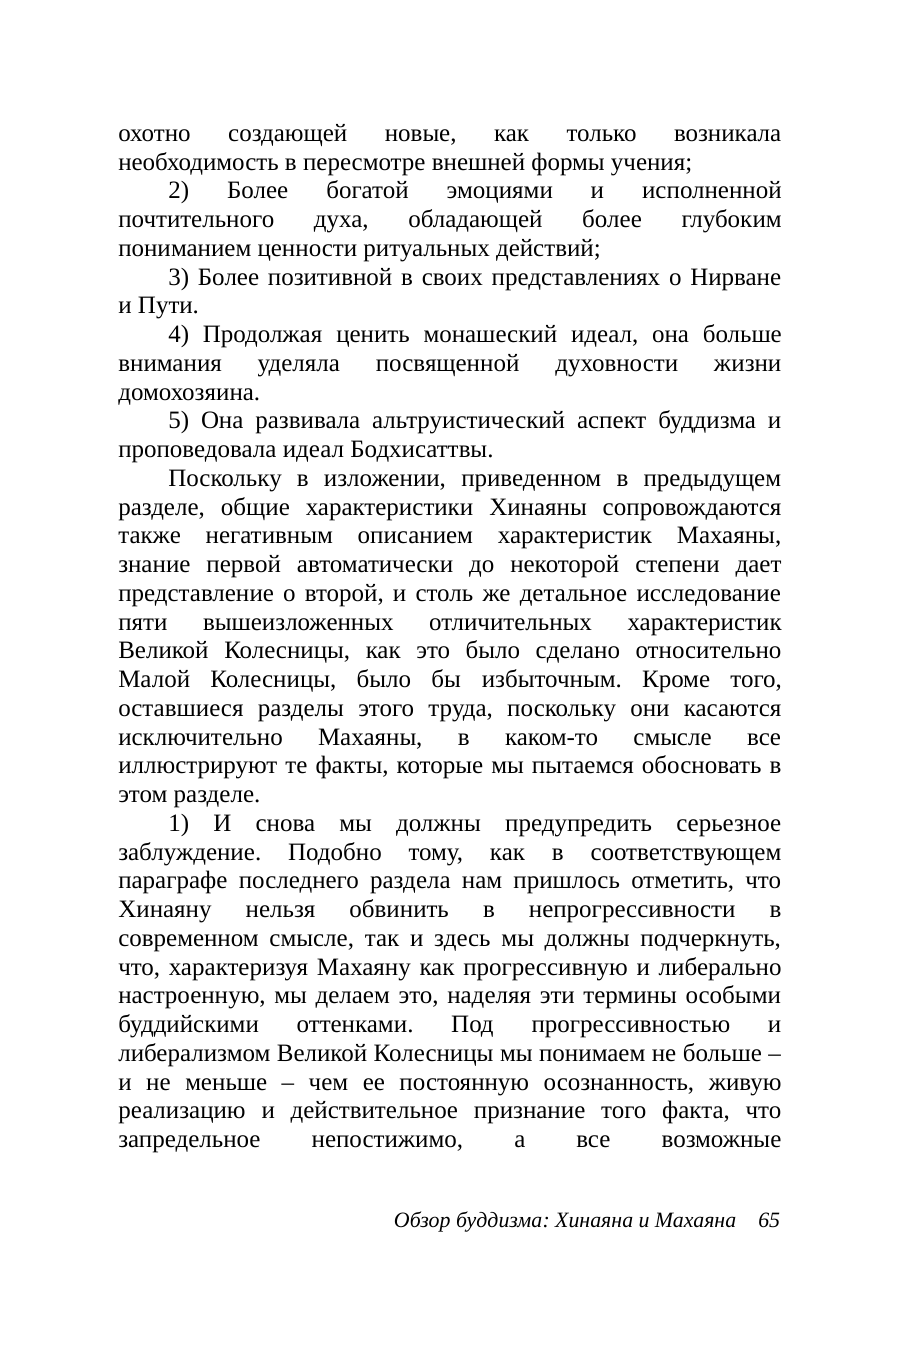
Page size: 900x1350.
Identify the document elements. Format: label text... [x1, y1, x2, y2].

text 5) Она развивала альтруистический аспект буддизма и проповедовала идеал Бодхисаттвы. [118, 406, 782, 463]
text 1) И снова мы должны предупредить серьезное заблуждение. Подобно тому, как в соответствующем параграфе последнего раздела нам пришлось отметить, что Хинаяну нельзя обвинить в непрогрессивности в современном смысле, так и здесь мы должны подчеркнуть, что, характеризуя Махаяну как прогрессивную и либерально настроенную, мы делаем это, наделяя эти термины особыми буддийскими оттенками. Под прогрессивностью и либерализмом Великой Колесницы мы понимаем не больше – и не меньше – чем ее постоянную осознанность, живую реализацию и действительное признание того факта, что запредельное непостижимо, а все возможные [118, 808, 782, 1153]
text 3) Более позитивной в своих представлениях о Нирване и Пути. [118, 262, 782, 319]
text охотно создающей новые, как только возникала необходимость в пересмотре внешней формы учения; [118, 118, 782, 176]
text Поскольку в изложении, приведенном в предыдущем разделе, общие характеристики Хинаяны сопровождаются также негативным описанием характеристик Махаяны, знание первой автоматически до некоторой степени дает представление о второй, и столь же детальное исследование пяти вышеизложенных отличительных характеристик Великой Колесницы, как это было сделано относительно Малой Колесницы, было бы избыточным. Кроме того, оставшиеся разделы этого труда, поскольку они касаются исключительно Махаяны, в каком-то смысле все иллюстрируют те факты, которые мы пытаемся обосновать в этом разделе. [118, 463, 782, 808]
text 2) Более богатой эмоциями и исполненной почтительного духа, обладающей более глубоким пониманием ценности ритуальных действий; [118, 176, 782, 262]
text 4) Продолжая ценить монашеский идеал, она больше внимания уделяла посвященной духовности жизни домохозяина. [118, 319, 782, 406]
